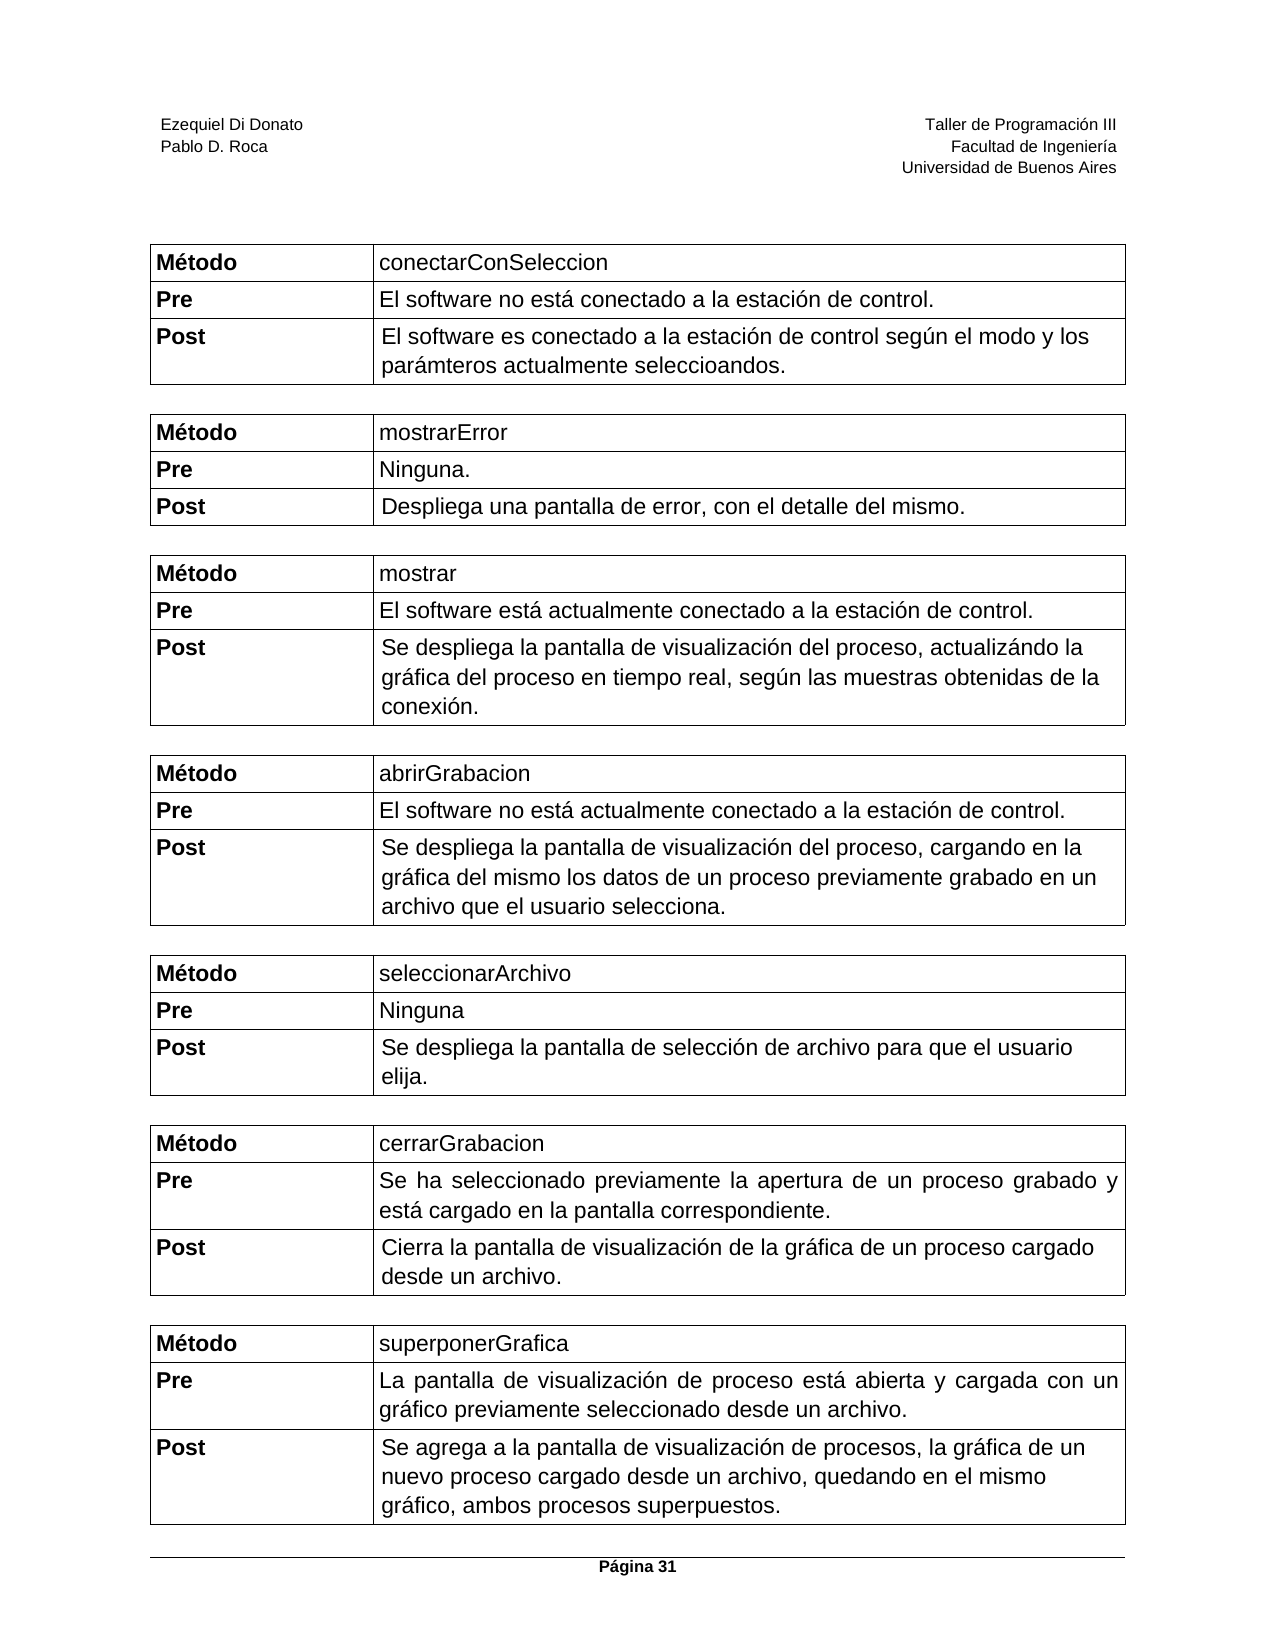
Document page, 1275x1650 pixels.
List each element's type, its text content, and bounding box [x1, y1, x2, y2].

table_header Método [151, 556, 373, 592]
table_header superponerGrafica [374, 1326, 1125, 1362]
table_header seleccionarArchivo [374, 956, 1125, 992]
table_cell Post [151, 319, 373, 384]
table_cell Post [151, 489, 373, 525]
table_cell Se ha seleccionado previamente la apertura de un proceso grabado y está cargado en la pantalla correspondiente. [374, 1163, 1125, 1229]
table_cell Post [151, 630, 373, 725]
table_cell El software no está actualmente conectado a la estación de control. [374, 793, 1125, 829]
table_cell Se despliega la pantalla de selección de archivo para que el usuario elija. [374, 1030, 1125, 1095]
table_cell Se agrega a la pantalla de visualización de procesos, la gráfica de un nuevo proceso cargado desde un archivo, quedando en el mismo gráfico, ambos procesos superpuestos. [374, 1430, 1125, 1524]
table_header abrirGrabacion [374, 756, 1125, 792]
table_cell Post [151, 1030, 373, 1095]
table_cell Ninguna. [374, 452, 1125, 488]
table_header Método [151, 415, 373, 451]
table_cell Pre [151, 993, 373, 1029]
table_cell El software está actualmente conectado a la estación de control. [374, 593, 1125, 629]
table_header conectarConSeleccion [374, 245, 1125, 281]
table_cell Post [151, 1430, 373, 1524]
table_cell Pre [151, 452, 373, 488]
table_cell Se despliega la pantalla de visualización del proceso, actualizándo la gráfica del proceso en tiempo real, según las muestras obtenidas de la conexión. [374, 630, 1125, 725]
table_header Método [151, 1126, 373, 1162]
table_cell Se despliega la pantalla de visualización del proceso, cargando en la gráfica del mismo los datos de un proceso previamente grabado en un archivo que el usuario selecciona. [374, 830, 1125, 925]
table_cell Pre [151, 593, 373, 629]
table_header Método [151, 245, 373, 281]
table_cell Pre [151, 1363, 373, 1428]
table_header Método [151, 756, 373, 792]
table_cell Cierra la pantalla de visualización de la gráfica de un proceso cargado desde un archivo. [374, 1230, 1125, 1295]
table_cell El software no está conectado a la estación de control. [374, 282, 1125, 318]
table_cell Ninguna [374, 993, 1125, 1029]
table_header mostrarError [374, 415, 1125, 451]
table_header Método [151, 956, 373, 992]
table_cell Pre [151, 793, 373, 829]
table_cell La pantalla de visualización de proceso está abierta y cargada con un gráfico previamente seleccionado desde un archivo. [374, 1363, 1125, 1428]
table_cell Pre [151, 1163, 373, 1229]
table_cell El software es conectado a la estación de control según el modo y los parámteros actualmente seleccioandos. [374, 319, 1125, 384]
table_cell Post [151, 830, 373, 925]
table_header Método [151, 1326, 373, 1362]
table_cell Pre [151, 282, 373, 318]
table_cell Post [151, 1230, 373, 1295]
table_cell Despliega una pantalla de error, con el detalle del mismo. [374, 489, 1125, 525]
table_header cerrarGrabacion [374, 1126, 1125, 1162]
table_header mostrar [374, 556, 1125, 592]
